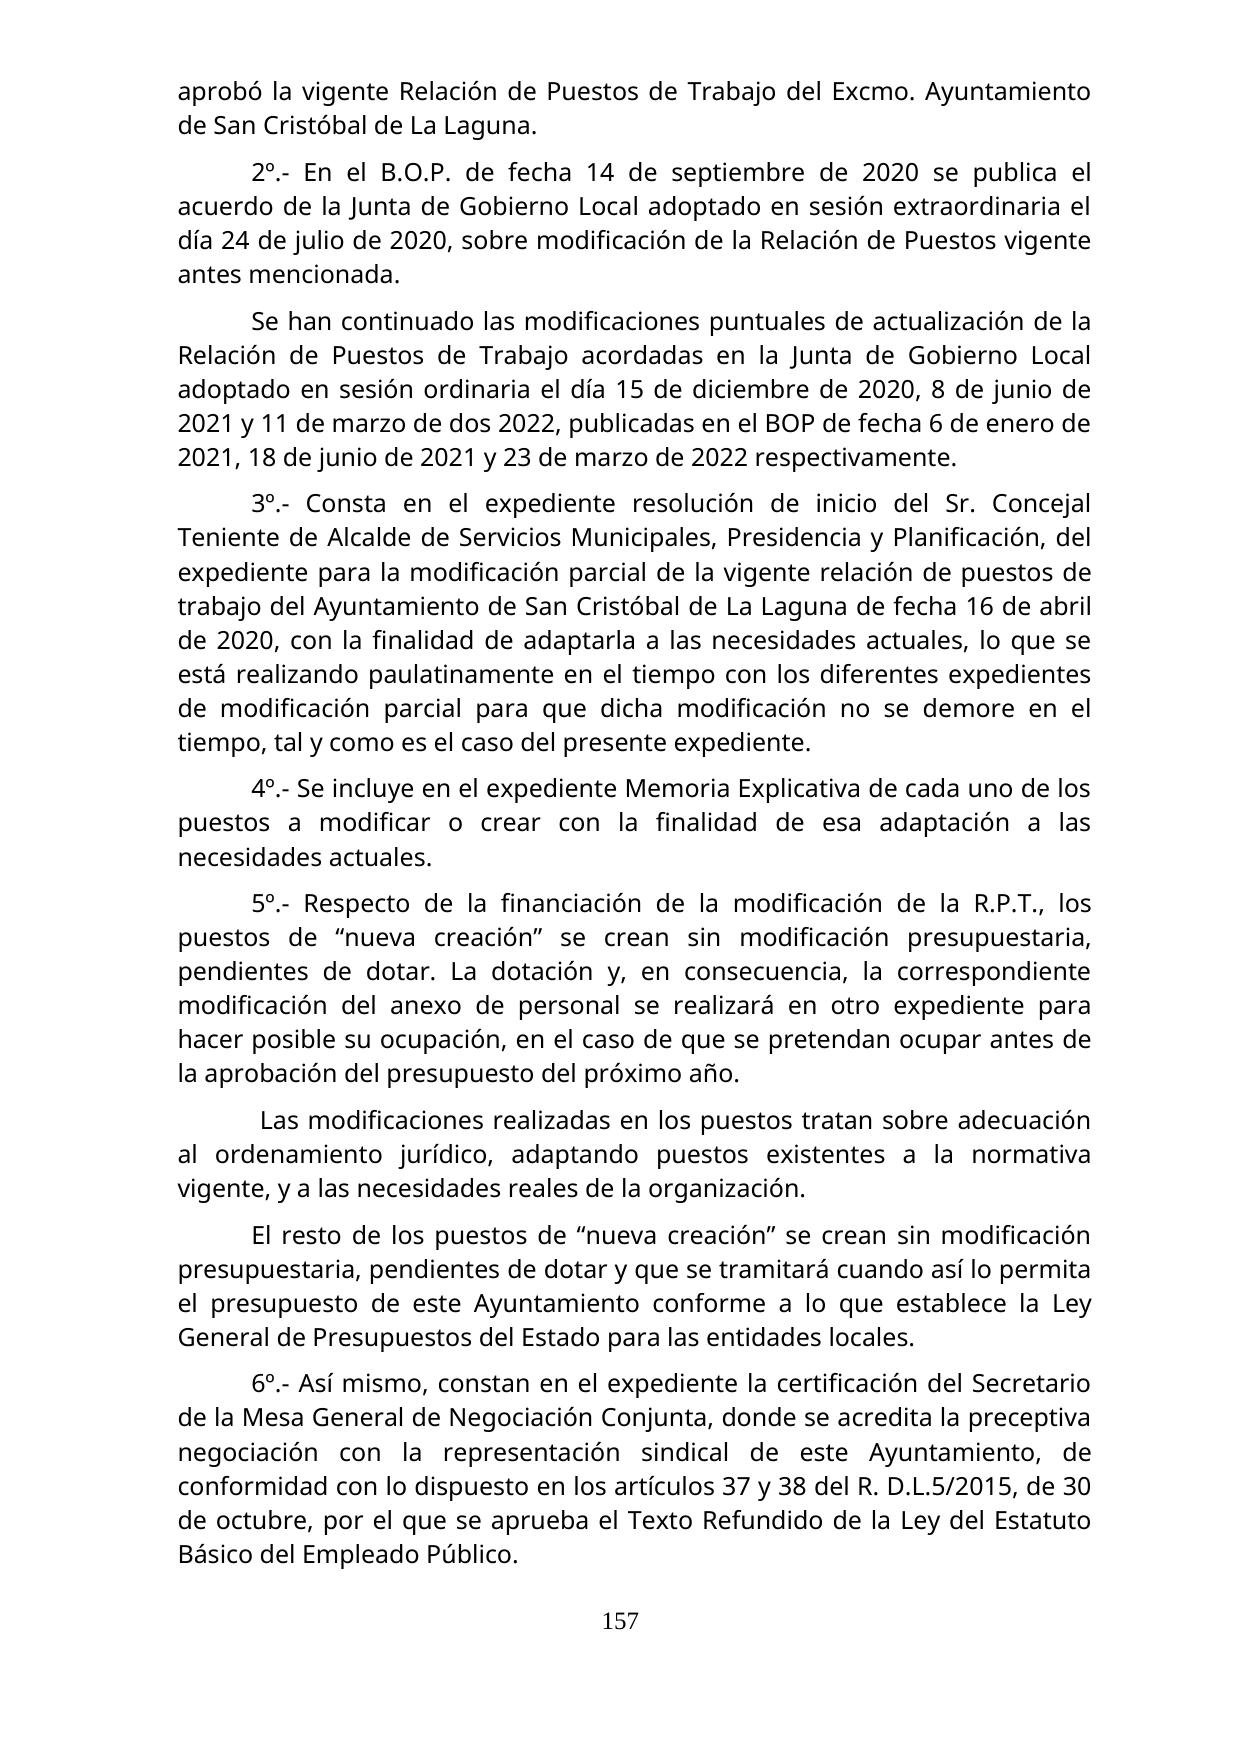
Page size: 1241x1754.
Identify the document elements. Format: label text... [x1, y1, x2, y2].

text Se han continuado las modificaciones puntuales de actualización de la Relación de Puestos de Trabajo acordadas en la Junta de Gobierno Local adoptado en sesión ordinaria el día 15 de diciembre de 2020, 8 de junio de 2021 y 11 de marzo de dos 2022, publicadas en el BOP de fecha 6 de enero de 2021, 18 de junio de 2021 y 23 de marzo de 2022 respectivamente. [177, 303, 1093, 473]
text 2º.- En el B.O.P. de fecha 14 de septiembre de 2020 se publica el acuerdo de la Junta de Gobierno Local adoptado en sesión extraordinaria el día 24 de julio de 2020, sobre modificación de la Relación de Puestos vigente antes mencionada. [177, 154, 1093, 291]
text 5º.- Respecto de la financiación de la modificación de la R.P.T., los puestos de “nueva creación” se crean sin modificación presupuestaria, pendientes de dotar. La dotación y, en consecuencia, la correspondiente modificación del anexo de personal se realizará en otro expediente para hacer posible su ocupación, en el caso de que se pretendan ocupar antes de la aprobación del presupuesto del próximo año. [177, 886, 1093, 1090]
text 6º.- Así mismo, constan en el expediente la certificación del Secretario de la Mesa General de Negociación Conjunta, donde se acredita la preceptiva negociación con la representación sindical de este Ayuntamiento, de conformidad con lo dispuesto en los artículos 37 y 38 del R. D.L.5/2015, de 30 de octubre, por el que se aprueba el Texto Refundido de la Ley del Estatuto Básico del Empleado Público. [177, 1366, 1093, 1570]
text aprobó la vigente Relación de Puestos de Trabajo del Excmo. Ayuntamiento de San Cristóbal de La Laguna. [177, 74, 1093, 142]
text El resto de los puestos de “nueva creación” se crean sin modificación presupuestaria, pendientes de dotar y que se tramitará cuando así lo permita el presupuesto de este Ayuntamiento conforme a lo que establece la Ley General de Presupuestos del Estado para las entidades locales. [177, 1217, 1093, 1353]
text Las modificaciones realizadas en los puestos tratan sobre adecuación al ordenamiento jurídico, adaptando puestos existentes a la normativa vigente, y a las necesidades reales de la organización. [177, 1103, 1093, 1205]
text 4º.- Se incluye en el expediente Memoria Explicativa de cada uno de los puestos a modificar o crear con la finalidad de esa adaptación a las necesidades actuales. [177, 771, 1093, 873]
text 3º.- Consta en el expediente resolución de inicio del Sr. Concejal Teniente de Alcalde de Servicios Municipales, Presidencia y Planificación, del expediente para la modificación parcial de la vigente relación de puestos de trabajo del Ayuntamiento de San Cristóbal de La Laguna de fecha 16 de abril de 2020, con la finalidad de adaptarla a las necesidades actuales, lo que se está realizando paulatinamente en el tiempo con los diferentes expedientes de modificación parcial para que dicha modificación no se demore en el tiempo, tal y como es el caso del presente expediente. [177, 486, 1093, 758]
